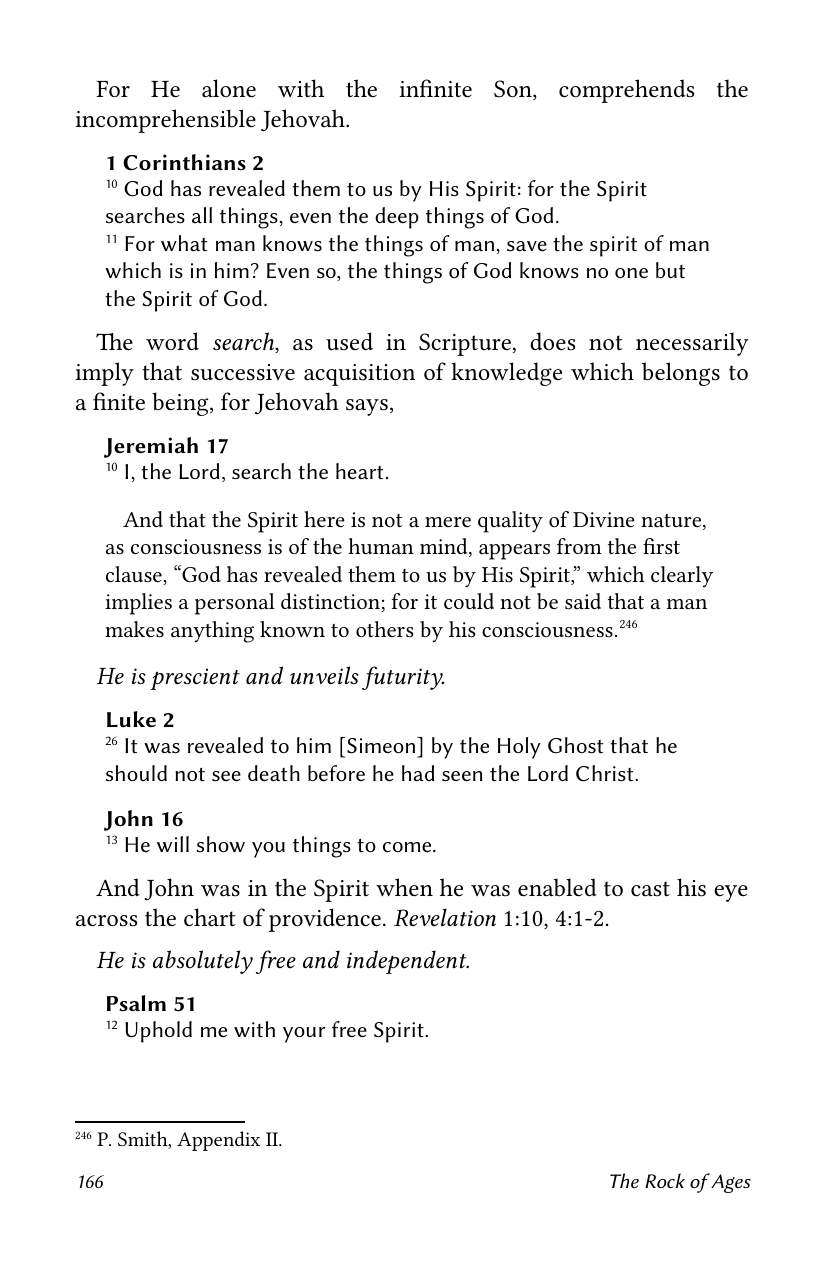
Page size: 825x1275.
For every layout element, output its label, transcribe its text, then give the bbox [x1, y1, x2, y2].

text Luke 2 [105, 707, 750, 733]
text 11 For what man knows the things of man, save the spirit of man which is in him? Even so, the things of God knows no one but the Spirit of God. [105, 231, 720, 312]
text 12 Uphold me with your free Spirit. [105, 1017, 720, 1043]
text Jeremiah 17 [105, 433, 750, 459]
text 10 I, the Lord, search the heart. [105, 459, 720, 485]
text P. Smith, Appendix II. [75, 1128, 750, 1152]
text And John was in the Spirit when he was enabled to cast his eye across the chart of providence. Revelation 1:10, 4:1-2. [75, 874, 750, 933]
text 1 Corinthians 2 [105, 150, 750, 176]
text 13 He will show you things to come. [105, 832, 720, 858]
text He is absolutely free and independent. [75, 946, 750, 975]
text And that the Spirit here is not a mere quality of Divine nature, as consciousness is of the human mind, appears from the first clause, “God has revealed them to us by His Spirit,” which clearly implies a personal distinction; for it could not be said that a man makes anything known to others by his consciousness. [105, 507, 720, 643]
text The word search, as used in Scripture, does not necessarily imply that successive acquisition of knowledge which belongs to a finite being, for Jehovah says, [75, 328, 750, 416]
text John 16 [105, 806, 750, 832]
text For He alone with the infinite Son, comprehends the incomprehensible Jehovah. [75, 75, 750, 133]
text 10 God has revealed them to us by His Spirit: for the Spirit searches all things, even the deep things of God. [105, 176, 720, 229]
text He is prescient and unveils futurity. [75, 662, 750, 691]
text 26 It was revealed to him [Simeon] by the Holy Ghost that he should not see death before he had seen the Lord Christ. [105, 733, 720, 787]
text Psalm 51 [105, 991, 750, 1017]
